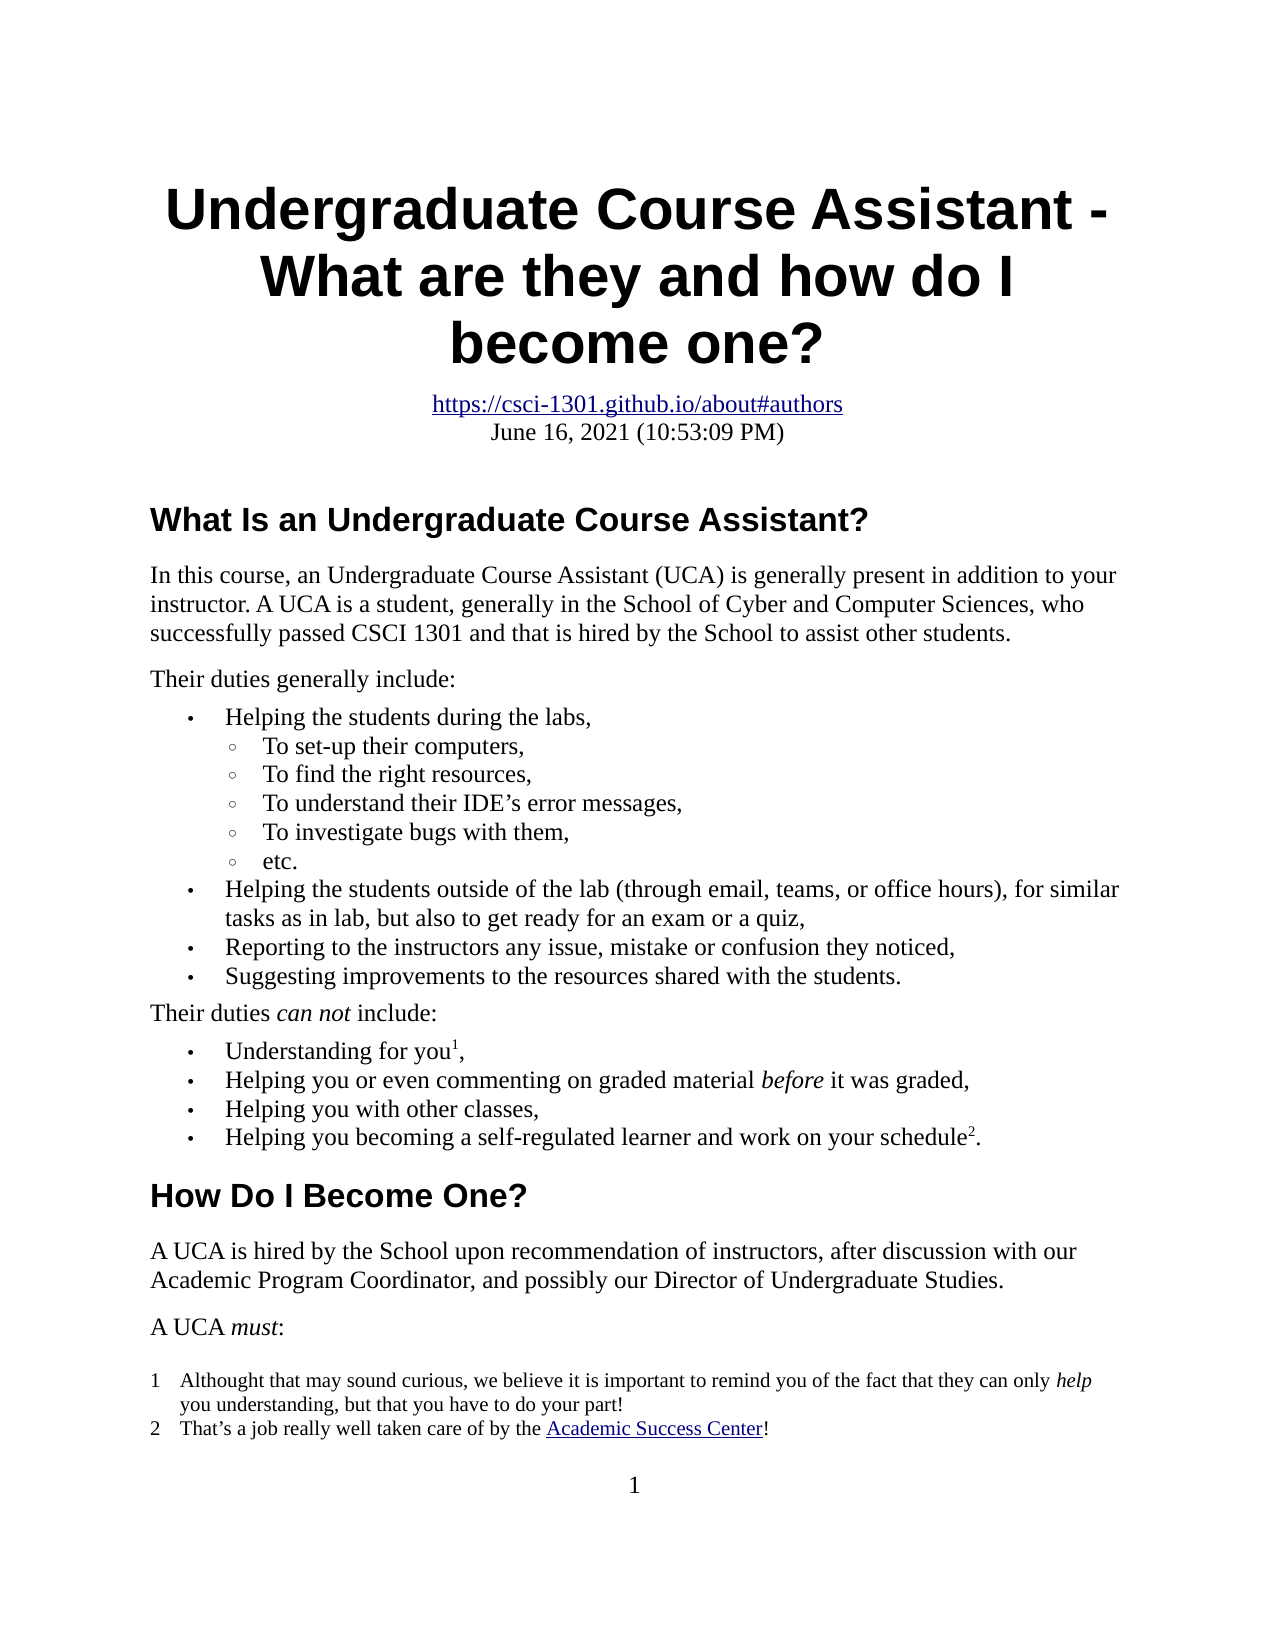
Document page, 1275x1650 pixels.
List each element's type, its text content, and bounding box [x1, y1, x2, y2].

list Helping the students outside of the lab (through email, teams, or office hours), for similar tasks as in lab, but also to get ready for an exam or a quiz, [187, 874, 1125, 932]
list To set-up their computers, [225, 731, 1125, 759]
text Their duties generally include: [150, 664, 1125, 693]
list To investigate bugs with them, [225, 817, 1125, 846]
list That’s a job really well taken care of by the Academic Success Center! [150, 1416, 1125, 1440]
list To understand their IDE’s error messages, [225, 788, 1125, 817]
text A UCA is hired by the School upon recommendation of instructors, after discussion with our Academic Program Coordinator, and possibly our Director of Undergraduate Studies. [150, 1236, 1125, 1294]
text https://csci-1301.github.io/about#authors [150, 389, 1125, 417]
list Althought that may sound curious, we believe it is important to remind you of the fact that they can only help you understanding, but that you have to do your part! [150, 1368, 1125, 1416]
list To find the right resources, [225, 759, 1125, 788]
list etc. [225, 846, 1125, 874]
list Helping you becoming a self-regulated learner and work on your schedule. [187, 1122, 1125, 1151]
text Their duties can not include: [150, 998, 1125, 1027]
list Helping you with other classes, [187, 1094, 1125, 1122]
subtitle What Is an Undergraduate Course Assistant? [150, 500, 1125, 539]
title Undergraduate Course Assistant - What are they and how do I become one? [150, 175, 1125, 376]
list Suggesting improvements to the resources shared with the students. [187, 961, 1125, 989]
text In this course, an Undergraduate Course Assistant (UCA) is generally present in addition to your instructor. A UCA is a student, generally in the School of Cyber and Computer Sciences, who successfully passed CSCI 1301 and that is hired by the School to assist other students. [150, 560, 1125, 646]
list Helping the students during the labs, [187, 702, 1125, 731]
subtitle How Do I Become One? [150, 1176, 1125, 1215]
text June 16, 2021 (10:53:09 PM) [150, 417, 1125, 446]
list Reporting to the instructors any issue, mistake or confusion they noticed, [187, 932, 1125, 961]
text A UCA must: [150, 1312, 1125, 1340]
list Helping you or even commenting on graded material before it was graded, [187, 1065, 1125, 1094]
list Understanding for you, [187, 1036, 1125, 1065]
